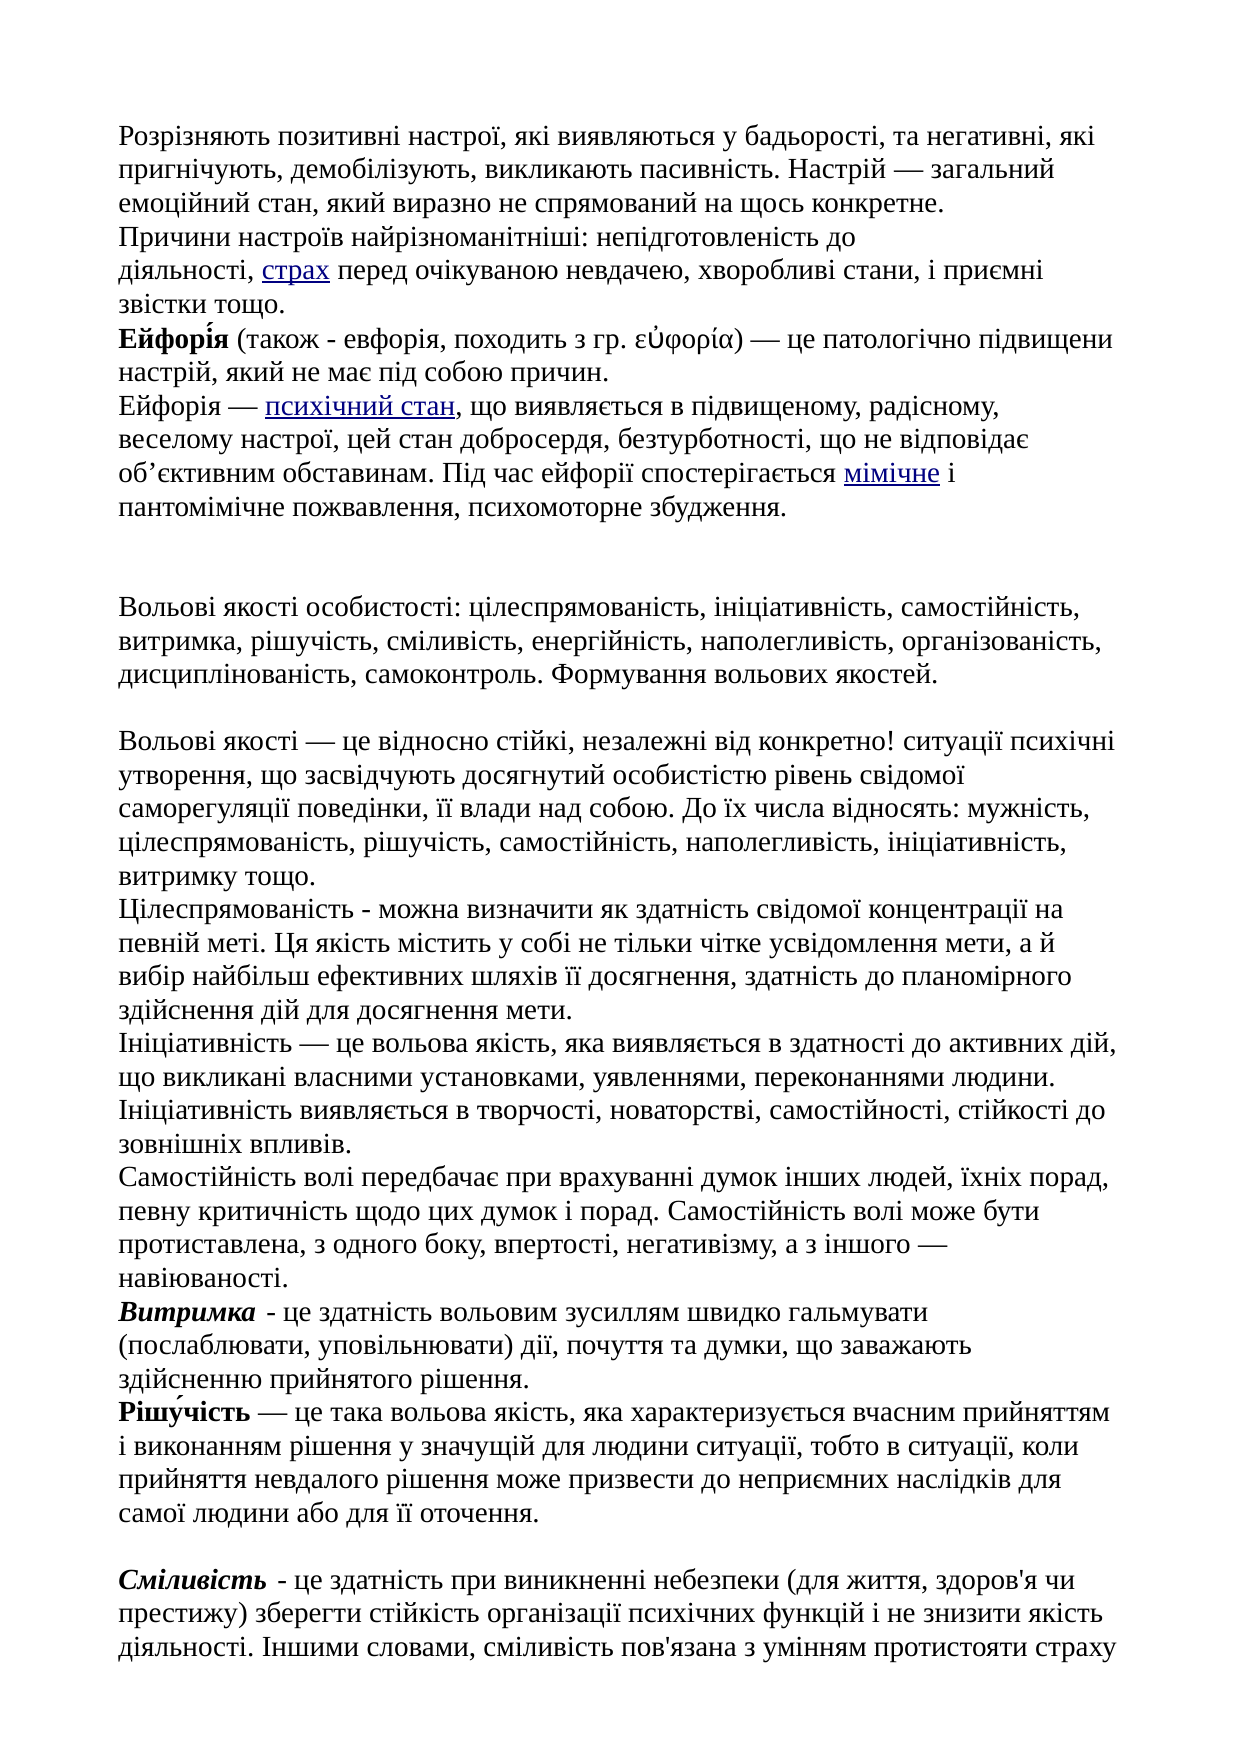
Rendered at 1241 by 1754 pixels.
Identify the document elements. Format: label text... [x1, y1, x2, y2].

text Ініціативність — це вольова якість, яка виявляється в здатності до активних дій, що викликані власними установками, уявленнями, переконаннями людини. Ініціативність виявляється в творчості, новаторстві, самостійності, стійкості до зовнішніх впливів. [118, 1025, 1122, 1159]
text Самостійність волі передбачає при врахуванні думок інших людей, їхніх порад, певну критичність щодо цих думок і порад. Самостійність волі може бути протиставлена, з одного боку, впертості, негативізму, а з іншого — навіюваності. [118, 1159, 1122, 1294]
text Ейфорі́я (також - евфорія, походить з гр. εὐφορία) — це патологічно підвищени настрій, який не має під собою причин. [118, 319, 1122, 388]
text Рішу́чість — це така вольова якість, яка характеризується вчасним прийняттям і виконанням рішення у значущій для людини ситуації, тобто в ситуації, коли прийняття невдалого рішення може призвести до неприємних наслідків для самої людини або для її оточення. [118, 1394, 1122, 1528]
text Ейфорія — психічний стан, що виявляється в підвищеному, радісному, веселому настрої, цей стан добросердя, безтурботності, що не відповідає об’єктивним обставинам. Під час ейфорії спостерігається мімічне і пантомімічне пожвавлення, психомоторне збудження. [118, 388, 1122, 522]
text Цілеспрямованість - можна визначити як здатність свідомої концентрації на певній меті. Ця якість містить у собі не тільки чітке усвідомлення мети, а й вибір найбільш ефективних шляхів її досягнення, здатність до планомірного здійснення дій для досягнення мети. [118, 891, 1122, 1025]
text Сміливість - це здатність при виникненні небезпеки (для життя, здоров'я чи престижу) зберегти стійкість організації психічних функцій і не знизити якість діяльності. Іншими словами, сміливість пов'язана з умінням протистояти страху [118, 1562, 1122, 1663]
text Причини настроїв найрізноманітніші: непідготовленість до діяльності, страх перед очікуваною невдачею, хворобливі стани, і приємні звістки тощо. [118, 219, 1122, 319]
text Витримка - це здатність вольовим зусиллям швидко гальмувати (послаблювати, уповільнювати) дії, почуття та думки, що заважають здійсненню прийнятого рішення. [118, 1294, 1122, 1394]
text Розрізняють позитивні настрої, які виявляються у бадьорості, та негативні, які пригнічують, демобілізують, викликають пасивність. Настрій — загальний емоційний стан, який виразно не спрямований на щось конкретне. [118, 118, 1122, 219]
text Вольові якості — це відносно стійкі, незалежні від конкретно! ситуації психічні утворення, що засвідчують досягнутий особистістю рівень свідомої саморегуляції поведінки, її влади над собою. До їх числа відносять: мужність, цілеспрямованість, рішучість, самостійність, наполегливість, ініціативність, витримку тощо. [118, 723, 1122, 891]
text Вольові якості особистості: цілеспрямованість, ініціативність, самостійність, витримка, рішучість, сміливість, енергійність, наполегливість, організованість, дисциплінованість, самоконтроль. Формування вольових якостей. [118, 589, 1122, 690]
